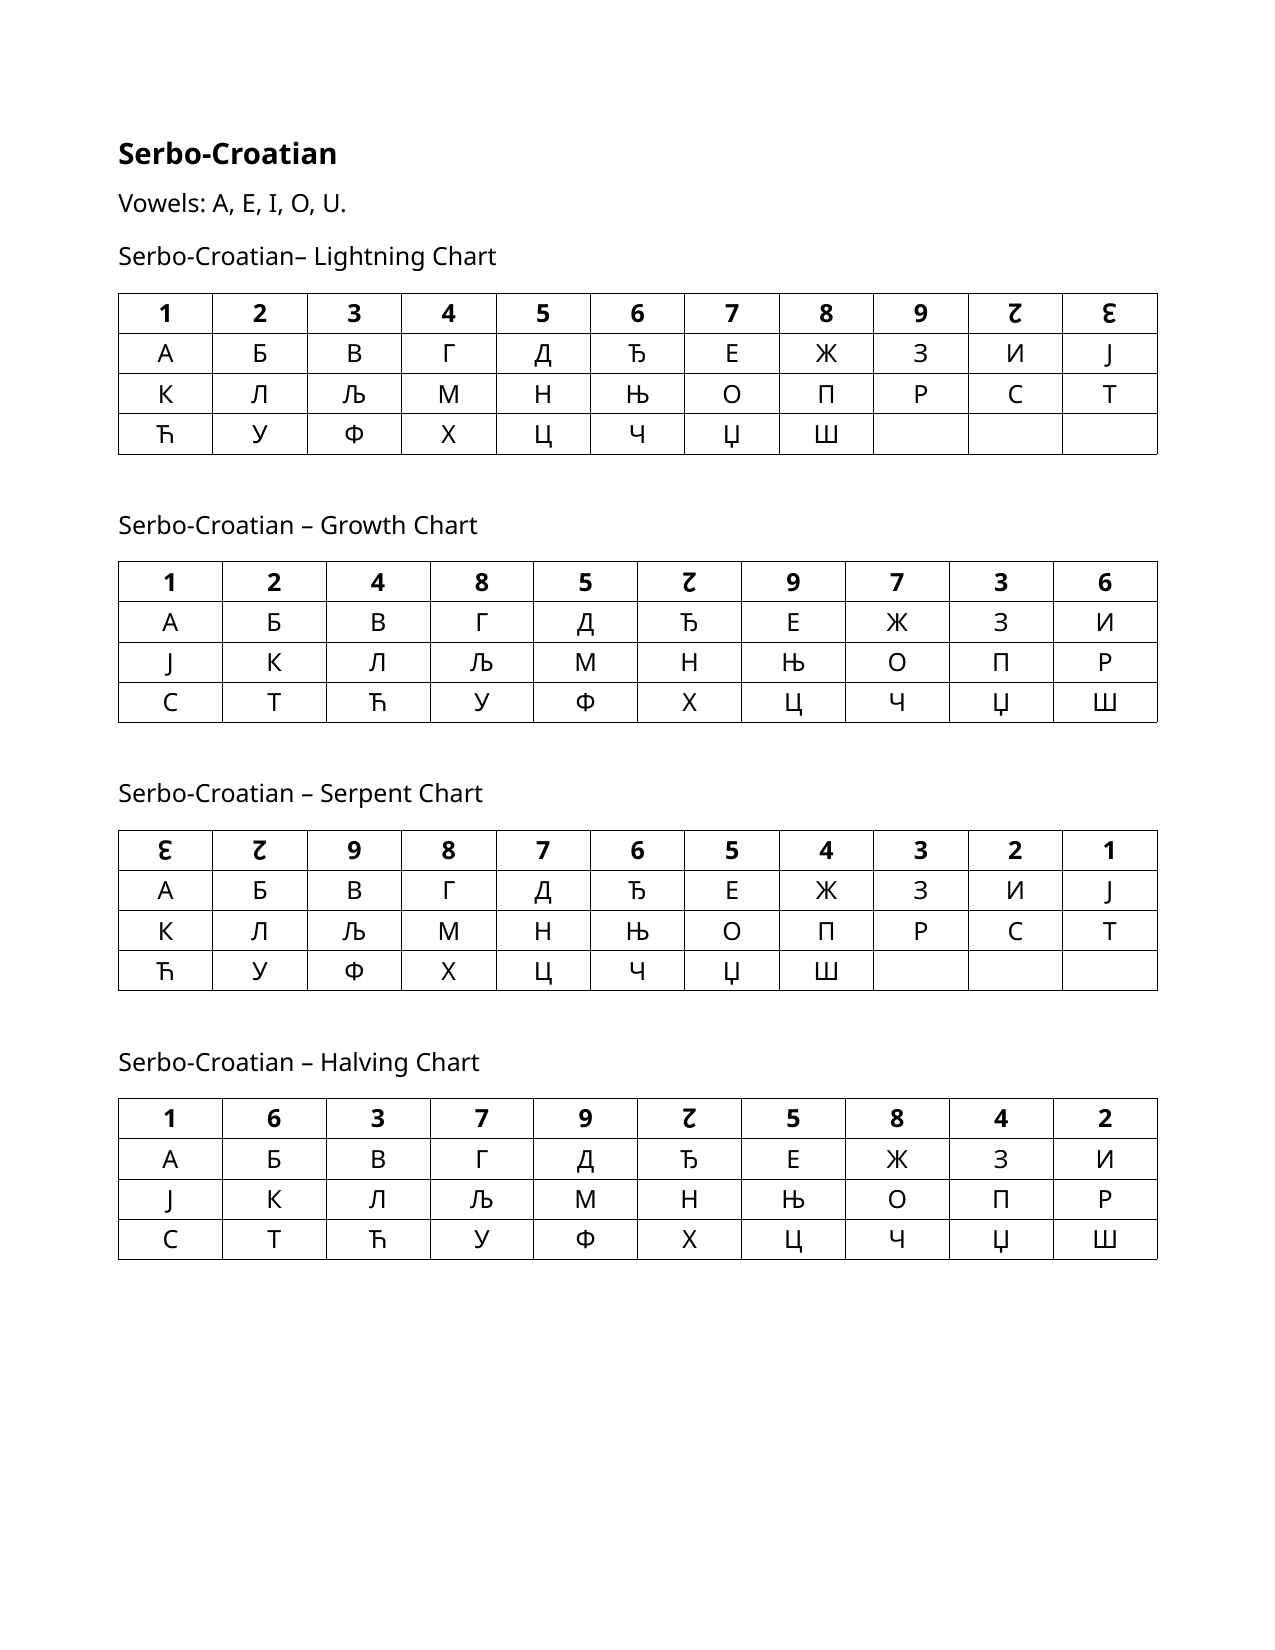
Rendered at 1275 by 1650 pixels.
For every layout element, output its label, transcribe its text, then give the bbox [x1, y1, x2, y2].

table_cell Ч [591, 414, 684, 453]
table_cell З [874, 871, 968, 910]
table_header 3 [327, 1099, 430, 1138]
table_cell П [950, 643, 1053, 682]
table_cell Д [534, 1139, 637, 1178]
table_cell О [685, 374, 779, 413]
table_cell М [402, 374, 496, 413]
table_header 4 [950, 1099, 1053, 1138]
table_header 9 [874, 294, 968, 333]
table_cell С [969, 911, 1062, 950]
table_cell Ј [119, 643, 222, 682]
table_cell Њ [591, 911, 684, 950]
table_header ↋ [1063, 294, 1157, 333]
table_header 3 [308, 294, 401, 333]
table_cell Џ [950, 1220, 1053, 1259]
text Serbo-Croatian – Halving Chart [118, 1044, 1157, 1078]
table_header 7 [846, 562, 949, 601]
table_header ↊ [969, 294, 1062, 333]
table_cell О [685, 911, 779, 950]
table_header 8 [402, 831, 496, 870]
table_cell Б [223, 1139, 326, 1178]
table_cell Ж [846, 1139, 949, 1178]
table_cell Е [742, 602, 845, 642]
table_cell Р [874, 374, 968, 413]
table_cell Б [213, 334, 307, 373]
table_cell М [402, 911, 496, 950]
table_cell [969, 951, 1062, 990]
table_header 8 [431, 562, 533, 601]
table_cell А [119, 334, 212, 373]
table_cell Д [497, 334, 590, 373]
table_header 1 [119, 294, 212, 333]
table_cell У [431, 683, 533, 722]
table_header 1 [119, 1099, 222, 1138]
table_cell З [950, 1139, 1053, 1178]
table_cell Ђ [591, 334, 684, 373]
table_cell З [874, 334, 968, 373]
table_header 9 [308, 831, 401, 870]
table_header 6 [1054, 562, 1157, 601]
table_header 6 [591, 294, 684, 333]
table_cell [1063, 951, 1157, 990]
table_header 5 [685, 831, 779, 870]
table_header 3 [950, 562, 1053, 601]
table_cell Џ [685, 951, 779, 990]
table_cell [1063, 414, 1157, 453]
table_header 2 [969, 831, 1062, 870]
table_cell Н [638, 1180, 741, 1219]
table_cell С [119, 683, 222, 722]
table_cell Т [1063, 911, 1157, 950]
table_cell Т [1063, 374, 1157, 413]
table_cell И [969, 334, 1062, 373]
table_cell М [534, 643, 637, 682]
table_cell Л [327, 643, 430, 682]
table_cell Г [402, 871, 496, 910]
table_header 7 [497, 831, 590, 870]
table_header 9 [742, 562, 845, 601]
table_cell П [780, 374, 873, 413]
table_cell Ф [534, 1220, 637, 1259]
table_header 5 [742, 1099, 845, 1138]
table_cell У [213, 414, 307, 453]
table_cell Ж [846, 602, 949, 642]
table_cell Х [638, 1220, 741, 1259]
table_header ↊ [213, 831, 307, 870]
table_header 1 [119, 562, 222, 601]
table_header 2 [1054, 1099, 1157, 1138]
table_cell У [431, 1220, 533, 1259]
table_cell Х [402, 951, 496, 990]
table_header 5 [497, 294, 590, 333]
table_header 4 [780, 831, 873, 870]
table_header 6 [591, 831, 684, 870]
table_cell Х [638, 683, 741, 722]
table_cell Б [223, 602, 326, 642]
table_cell Ц [497, 951, 590, 990]
table_header 7 [431, 1099, 533, 1138]
table_cell Г [402, 334, 496, 373]
table_cell Ш [1054, 683, 1157, 722]
table_cell Ш [780, 414, 873, 453]
table_cell Ч [591, 951, 684, 990]
table_cell Ј [1063, 334, 1157, 373]
table_cell У [213, 951, 307, 990]
table_header 1 [1063, 831, 1157, 870]
table_cell Ћ [327, 683, 430, 722]
table_cell Ц [742, 683, 845, 722]
table_cell Џ [950, 683, 1053, 722]
table_cell Џ [685, 414, 779, 453]
text Vowels: A, E, I, O, U. [118, 185, 1157, 219]
table_cell К [119, 911, 212, 950]
table_cell Ћ [119, 414, 212, 453]
table_cell П [950, 1180, 1053, 1219]
table_cell А [119, 1139, 222, 1178]
table_cell [969, 414, 1062, 453]
table_cell П [780, 911, 873, 950]
table_cell В [327, 1139, 430, 1178]
table_cell К [223, 643, 326, 682]
table_header 2 [213, 294, 307, 333]
table_cell Ч [846, 1220, 949, 1259]
table_cell И [1054, 1139, 1157, 1178]
table_cell Ц [742, 1220, 845, 1259]
table_cell Ћ [119, 951, 212, 990]
table_cell [874, 414, 968, 453]
subtitle Serbo-Croatian [118, 133, 1157, 173]
table_cell Ш [780, 951, 873, 990]
table_cell Г [431, 1139, 533, 1178]
table_cell Е [685, 871, 779, 910]
table_cell Ф [308, 414, 401, 453]
table_cell Т [223, 1220, 326, 1259]
table_cell Љ [308, 374, 401, 413]
table_header 3 [874, 831, 968, 870]
table_cell Х [402, 414, 496, 453]
table_header 4 [402, 294, 496, 333]
table_header 4 [327, 562, 430, 601]
table_cell Ч [846, 683, 949, 722]
table_cell Н [497, 911, 590, 950]
table_cell С [119, 1220, 222, 1259]
table_header 2 [223, 562, 326, 601]
table_cell Ж [780, 334, 873, 373]
table_cell А [119, 871, 212, 910]
table_cell Р [1054, 1180, 1157, 1219]
table_cell Ђ [638, 602, 741, 642]
table_cell В [308, 871, 401, 910]
table_header ↋ [119, 831, 212, 870]
table_cell Љ [431, 643, 533, 682]
table_header ↊ [638, 562, 741, 601]
table_cell Ј [119, 1180, 222, 1219]
table_cell Ж [780, 871, 873, 910]
table_cell Н [638, 643, 741, 682]
table_header 8 [846, 1099, 949, 1138]
table_cell А [119, 602, 222, 642]
table_cell Т [223, 683, 326, 722]
table_cell Љ [431, 1180, 533, 1219]
table_cell Ф [308, 951, 401, 990]
table_cell Ћ [327, 1220, 430, 1259]
text Serbo-Croatian – Growth Chart [118, 507, 1157, 541]
table_cell К [119, 374, 212, 413]
table_cell [874, 951, 968, 990]
text Serbo-Croatian – Serpent Chart [118, 776, 1157, 810]
table_header 9 [534, 1099, 637, 1138]
table_cell В [308, 334, 401, 373]
table_cell Л [327, 1180, 430, 1219]
table_cell Ђ [591, 871, 684, 910]
table_cell К [223, 1180, 326, 1219]
table_cell Л [213, 911, 307, 950]
table_cell Е [685, 334, 779, 373]
table_cell И [1054, 602, 1157, 642]
table_cell Ј [1063, 871, 1157, 910]
table_cell В [327, 602, 430, 642]
table_cell Ш [1054, 1220, 1157, 1259]
table_cell Б [213, 871, 307, 910]
table_cell Ц [497, 414, 590, 453]
table_header ↊ [638, 1099, 741, 1138]
table_cell Ф [534, 683, 637, 722]
table_cell Г [431, 602, 533, 642]
table_header 7 [685, 294, 779, 333]
table_cell С [969, 374, 1062, 413]
table_cell Њ [591, 374, 684, 413]
table_cell О [846, 643, 949, 682]
table_cell Њ [742, 643, 845, 682]
table_cell Р [1054, 643, 1157, 682]
table_cell Д [534, 602, 637, 642]
table_cell Н [497, 374, 590, 413]
table_cell Њ [742, 1180, 845, 1219]
table_cell Ђ [638, 1139, 741, 1178]
text Serbo-Croatian– Lightning Chart [118, 239, 1157, 273]
table_cell Р [874, 911, 968, 950]
table_cell О [846, 1180, 949, 1219]
table_header 6 [223, 1099, 326, 1138]
table_cell Е [742, 1139, 845, 1178]
table_header 5 [534, 562, 637, 601]
table_cell Љ [308, 911, 401, 950]
table_cell Л [213, 374, 307, 413]
table_header 8 [780, 294, 873, 333]
table_cell Д [497, 871, 590, 910]
table_cell З [950, 602, 1053, 642]
table_cell И [969, 871, 1062, 910]
table_cell М [534, 1180, 637, 1219]
